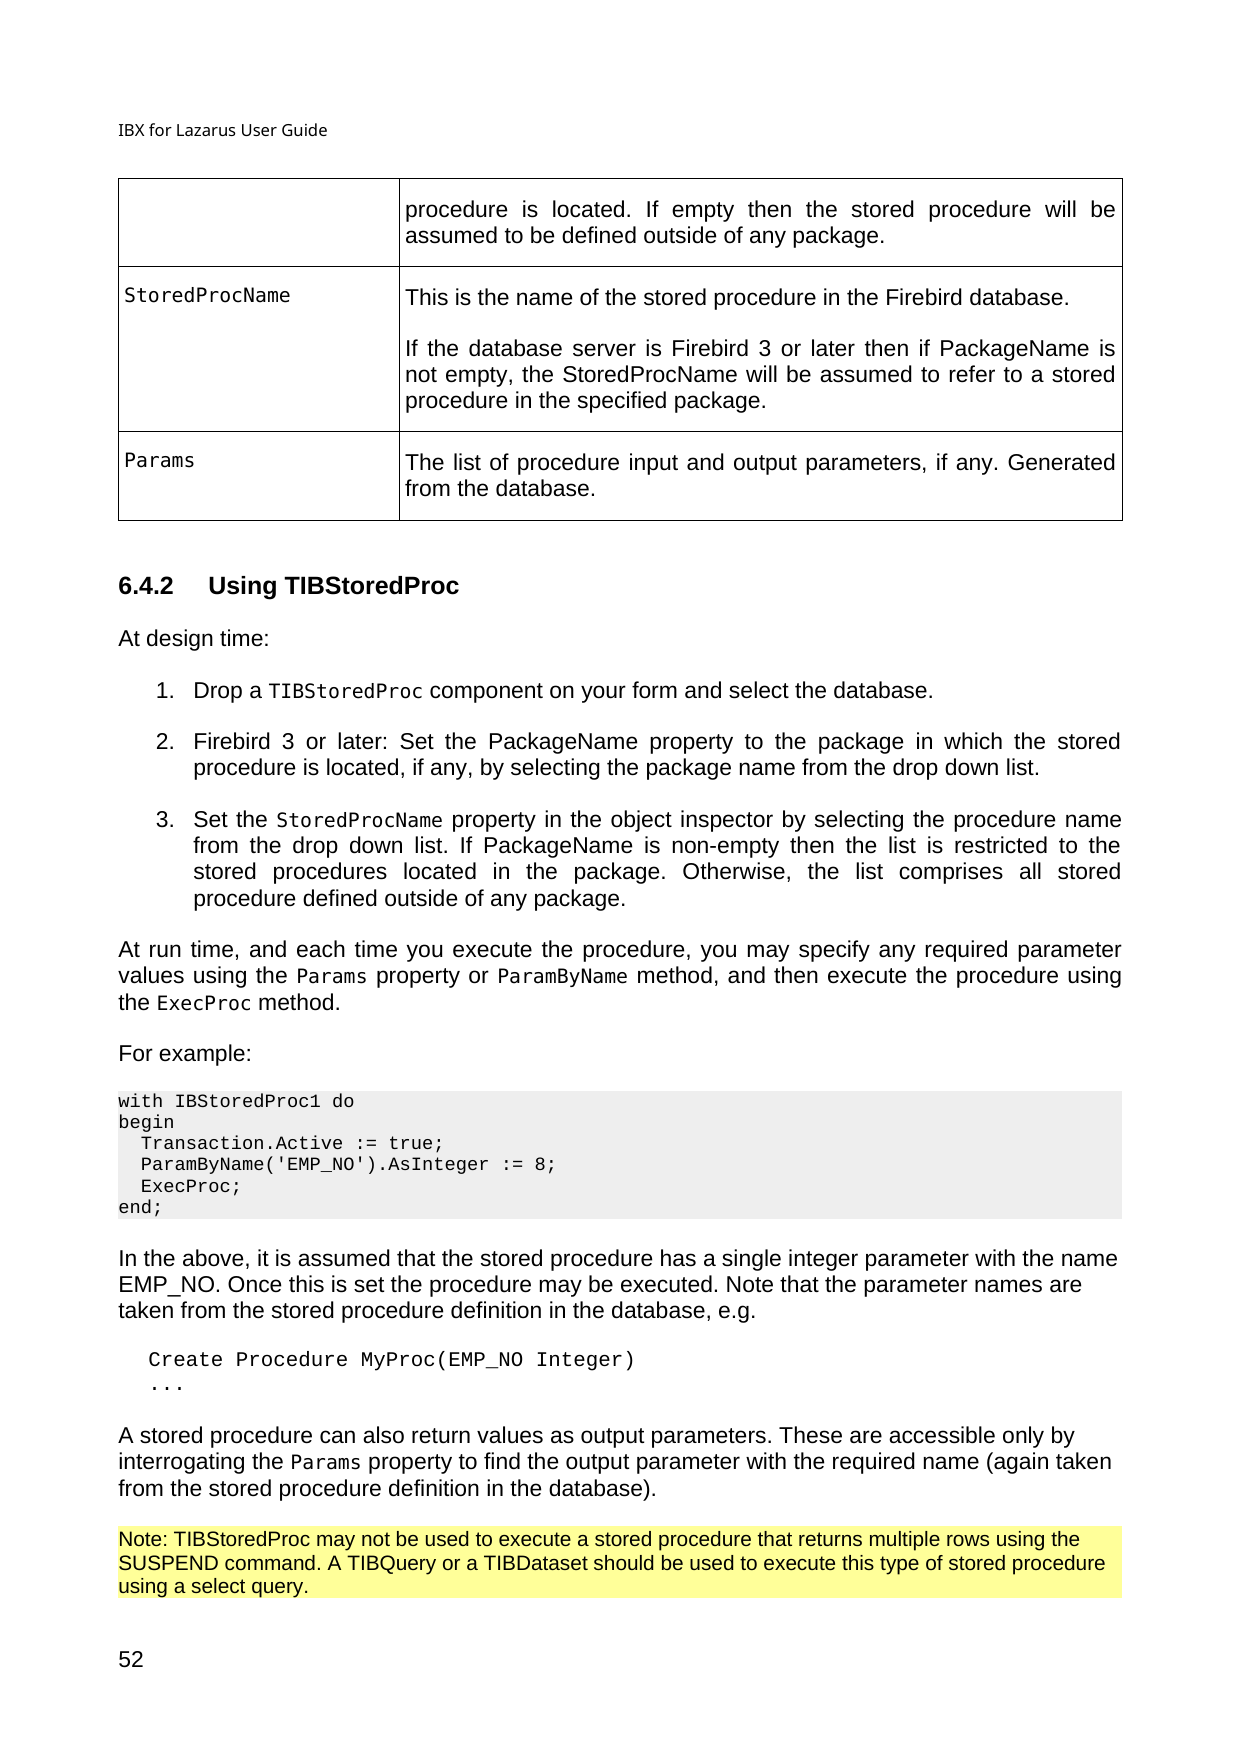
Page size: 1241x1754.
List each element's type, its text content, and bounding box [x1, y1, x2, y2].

table_cell The list of procedure input and output parameters, if any. Generated from the database. [400, 432, 1122, 519]
text A stored procedure can also return values as output parameters. These are accessible only by interrogating the Params property to find the output parameter with the required name (again taken from the stored procedure definition in the database). [118, 1422, 1122, 1501]
text ... [148, 1373, 1122, 1396]
subtitle Using TIBStoredProc [118, 571, 1122, 600]
text At design time: [118, 625, 1122, 652]
list Drop a TIBStoredProc component on your form and select the database. [156, 677, 1122, 703]
text with IBStoredProc1 do [118, 1091, 1122, 1113]
text begin [118, 1113, 1122, 1134]
text ParamByName('EMP_NO').AsInteger := 8; [118, 1155, 1122, 1176]
list Set the StoredProcName property in the object inspector by selecting the procedure name from the drop down list. If PackageName is non-empty then the list is restricted to the stored procedures located in the package. Otherwise, the list comprises all stored procedure defined outside of any package. [156, 806, 1122, 911]
table_header [119, 179, 399, 266]
table_header procedure is located. If empty then the stored procedure will be assumed to be defined outside of any package. [400, 179, 1122, 266]
table_cell Params [119, 432, 399, 519]
text Create Procedure MyProc(EMP_NO Integer) [148, 1349, 1122, 1373]
text ExecProc; [118, 1176, 1122, 1198]
text At run time, and each time you execute the procedure, you may specify any required parameter values using the Params property or ParamByName method, and then execute the procedure using the ExecProc method. [118, 936, 1122, 1015]
text Transaction.Active := true; [118, 1134, 1122, 1155]
table_cell This is the name of the stored procedure in the Firebird database. If the database server is Firebird 3 or later then if PackageName is not empty, the StoredProcName will be assumed to refer to a stored procedure in the specified package. [400, 267, 1122, 431]
list Firebird 3 or later: Set the PackageName property to the package in which the stored procedure is located, if any, by selecting the package name from the drop down list. [156, 728, 1122, 781]
text end; [118, 1198, 1122, 1219]
text Note: TIBStoredProc may not be used to execute a stored procedure that returns multiple rows using the SUSPEND command. A TIBQuery or a TIBDataset should be used to execute this type of stored procedure using a select query. [118, 1526, 1122, 1598]
table_cell StoredProcName [119, 267, 399, 431]
text For example: [118, 1040, 1122, 1066]
text In the above, it is assumed that the stored procedure has a single integer parameter with the name EMP_NO. Once this is set the procedure may be executed. Note that the parameter names are taken from the stored procedure definition in the database, e.g. [118, 1244, 1122, 1323]
